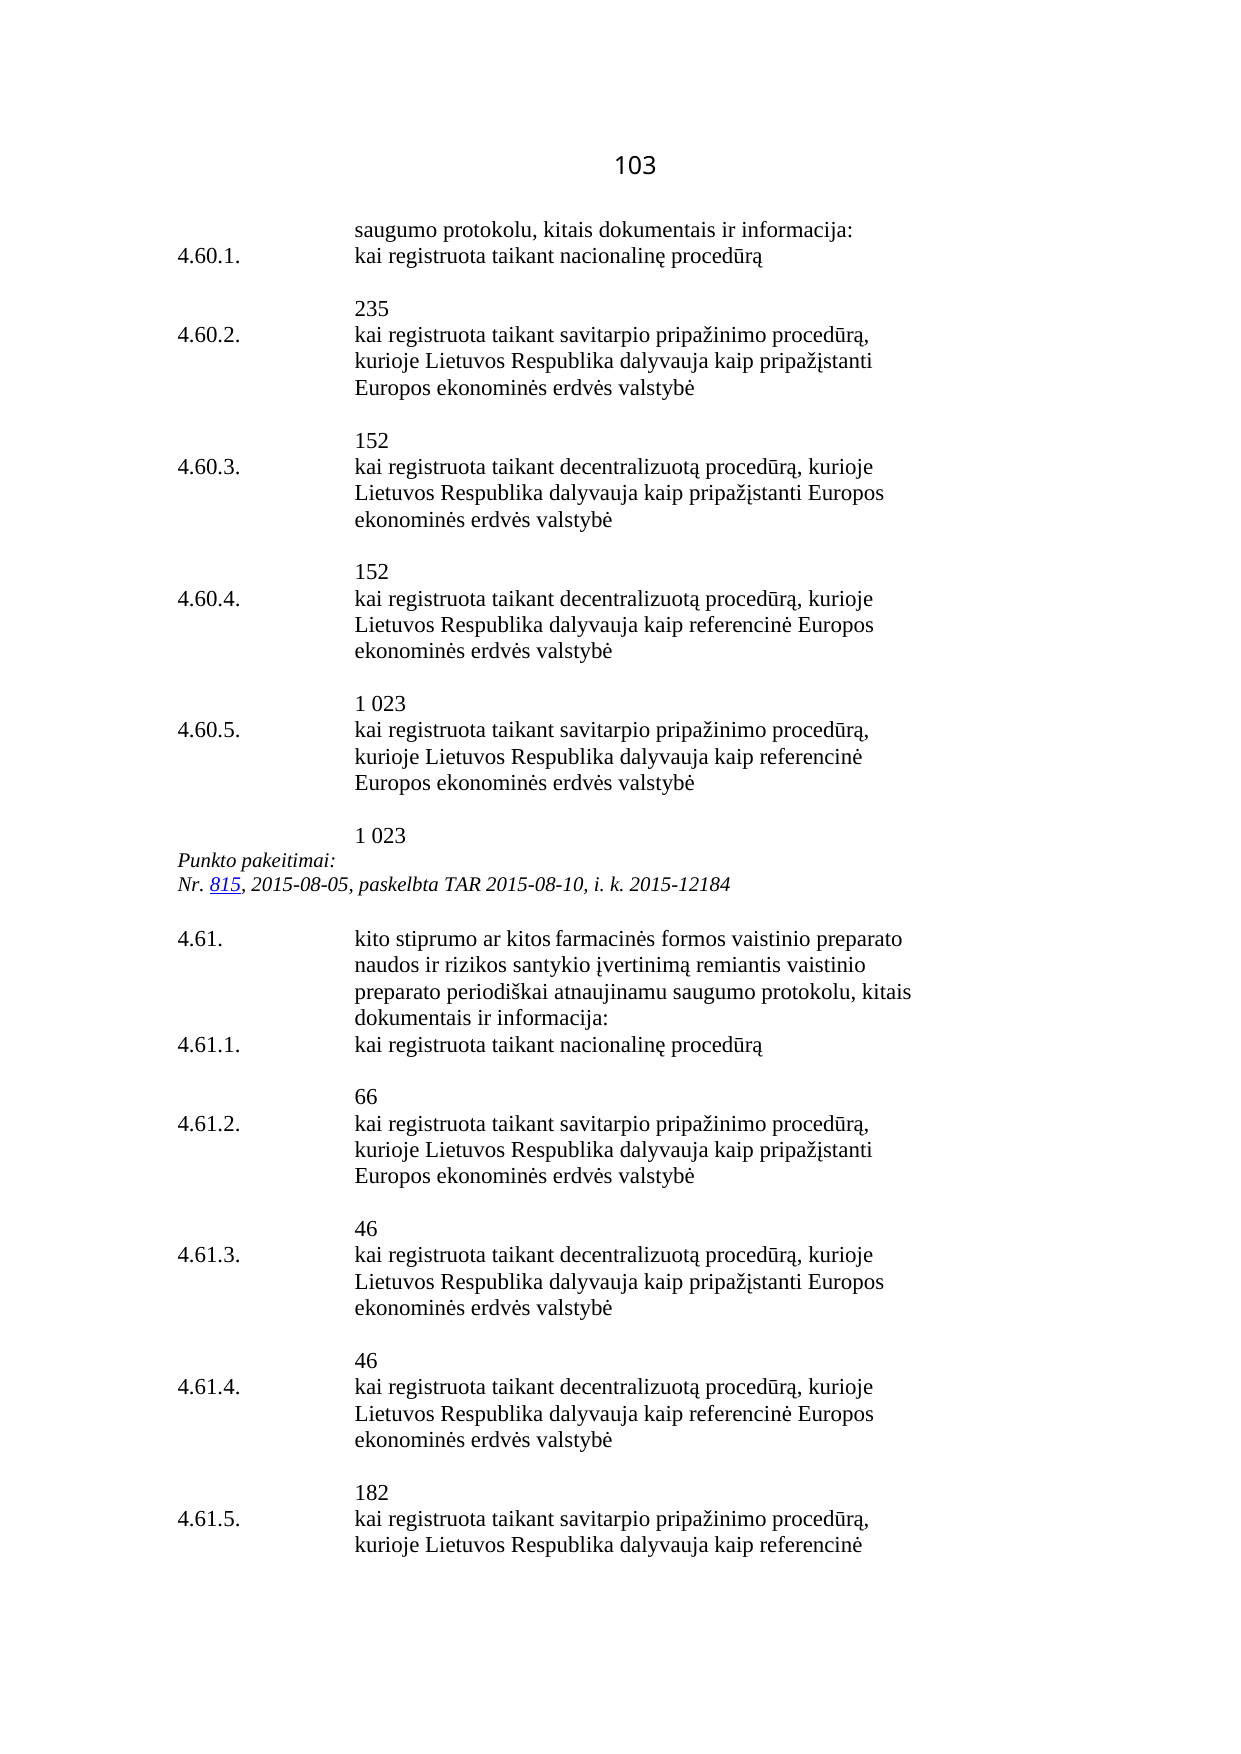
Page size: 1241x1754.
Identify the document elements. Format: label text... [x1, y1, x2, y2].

text Lietuvos Respublika dalyvauja kaip pripažįstanti Europos [354, 479, 945, 506]
text kurioje Lietuvos Respublika dalyvauja kaip pripažįstanti [354, 348, 945, 374]
text 4.61.2. kai registruota taikant savitarpio pripažinimo procedūrą, [177, 1110, 945, 1136]
text 4.61.4. kai registruota taikant decentralizuotą procedūrą, kurioje [177, 1373, 945, 1399]
text preparato periodiškai atnaujinamu saugumo protokolu, kitais [354, 978, 945, 1004]
text 4.61.1. kai registruota taikant nacionalinę procedūrą 66 [177, 1031, 945, 1110]
text kurioje Lietuvos Respublika dalyvauja kaip referencinė [354, 1531, 945, 1558]
text Lietuvos Respublika dalyvauja kaip referencinė Europos [354, 1399, 945, 1426]
text 4.60.4. kai registruota taikant decentralizuotą procedūrą, kurioje [177, 585, 945, 611]
text 4.60.2. kai registruota taikant savitarpio pripažinimo procedūrą, [177, 321, 945, 348]
text ekonominės erdvės valstybė 152 [354, 506, 945, 585]
text ekonominės erdvės valstybė 1 023 [354, 637, 945, 717]
text ekonominės erdvės valstybė 46 [354, 1294, 945, 1373]
text Nr. 815, 2015-08-05, paskelbta TAR 2015-08-10, i. k. 2015-12184 [177, 872, 1092, 896]
text Punkto pakeitimai: [177, 848, 1092, 872]
text 4.60.1. kai registruota taikant nacionalinę procedūrą 235 [177, 242, 945, 321]
text 4.60.3. kai registruota taikant decentralizuotą procedūrą, kurioje [177, 453, 945, 479]
text Lietuvos Respublika dalyvauja kaip pripažįstanti Europos [354, 1268, 945, 1294]
text kurioje Lietuvos Respublika dalyvauja kaip referencinė [354, 743, 945, 769]
text ekonominės erdvės valstybė 182 [354, 1426, 945, 1505]
text 4.61. kito stiprumo ar kitos farmacinės formos vaistinio preparato [177, 925, 945, 952]
text saugumo protokolu, kitais dokumentais ir informacija: [354, 216, 945, 242]
text 4.60.5. kai registruota taikant savitarpio pripažinimo procedūrą, [177, 717, 945, 743]
text Lietuvos Respublika dalyvauja kaip referencinė Europos [354, 611, 945, 637]
text naudos ir rizikos santykio įvertinimą remiantis vaistinio [354, 952, 945, 978]
text 4.61.5. kai registruota taikant savitarpio pripažinimo procedūrą, [177, 1505, 945, 1531]
text kurioje Lietuvos Respublika dalyvauja kaip pripažįstanti [354, 1136, 945, 1162]
text Europos ekonominės erdvės valstybė 46 [354, 1162, 945, 1241]
text Europos ekonominės erdvės valstybė 152 [354, 374, 945, 453]
text dokumentais ir informacija: [354, 1004, 945, 1031]
text Europos ekonominės erdvės valstybė 1 023 [354, 769, 945, 848]
text 4.61.3. kai registruota taikant decentralizuotą procedūrą, kurioje [177, 1241, 945, 1268]
